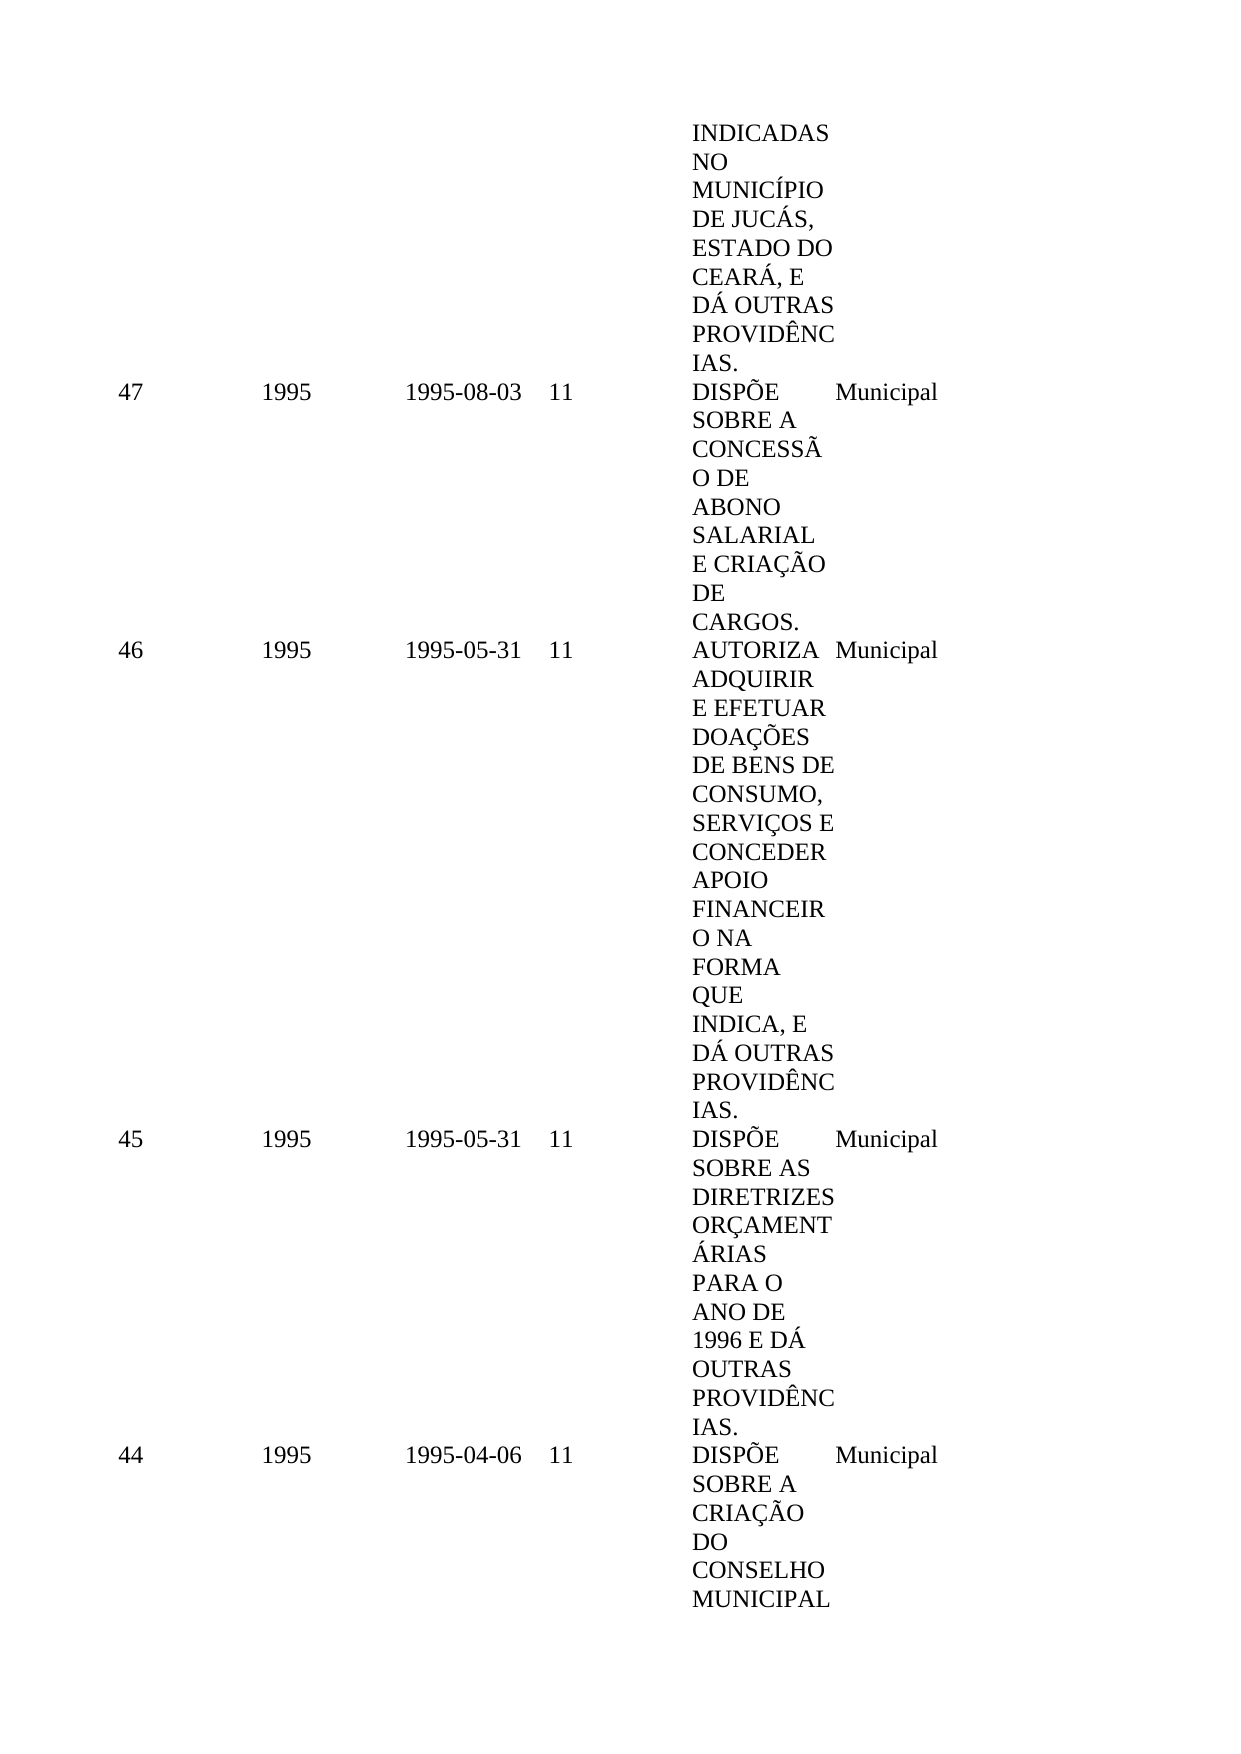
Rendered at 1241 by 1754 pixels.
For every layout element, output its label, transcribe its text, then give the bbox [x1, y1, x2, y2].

table_cell [118, 118, 261, 377]
table_cell DISPÕE SOBRE A CRIAÇÃO DO CONSELHO MUNICIPAL [692, 1441, 835, 1613]
table_cell [405, 118, 548, 377]
table_cell [979, 1441, 1122, 1613]
table_cell Municipal [835, 377, 979, 636]
table_cell DISPÕE SOBRE A CONCESSÃO DE ABONO SALARIAL E CRIAÇÃO DE CARGOS. [692, 377, 835, 636]
table_cell 11 [548, 377, 692, 636]
table_cell 1995 [261, 1124, 405, 1441]
table_cell 1995 [261, 377, 405, 636]
table_cell 1995-05-31 [405, 1124, 548, 1441]
table_cell INDICADAS NO MUNICÍPIO DE JUCÁS, ESTADO DO CEARÁ, E DÁ OUTRAS PROVIDÊNCIAS. [692, 118, 835, 377]
table_cell [979, 377, 1122, 636]
table_cell Municipal [835, 1124, 979, 1441]
table_cell 1995-05-31 [405, 636, 548, 1124]
table_cell 46 [118, 636, 261, 1124]
table_cell 11 [548, 1124, 692, 1441]
table_cell [548, 118, 692, 377]
table_cell 11 [548, 636, 692, 1124]
table_cell 1995 [261, 1441, 405, 1613]
table_cell 47 [118, 377, 261, 636]
table_cell [835, 118, 979, 377]
table_cell Municipal [835, 636, 979, 1124]
table_cell 44 [118, 1441, 261, 1613]
table_cell [979, 118, 1122, 377]
table_cell [979, 1124, 1122, 1441]
table_cell 45 [118, 1124, 261, 1441]
table_cell 11 [548, 1441, 692, 1613]
table_cell DISPÕE SOBRE AS DIRETRIZES ORÇAMENTÁRIAS PARA O ANO DE 1996 E DÁ OUTRAS PROVIDÊNCIAS. [692, 1124, 835, 1441]
table_cell AUTORIZA ADQUIRIR E EFETUAR DOAÇÕES DE BENS DE CONSUMO, SERVIÇOS E CONCEDER APOIO FINANCEIRO NA FORMA QUE INDICA, E DÁ OUTRAS PROVIDÊNCIAS. [692, 636, 835, 1124]
table_cell [261, 118, 405, 377]
table_cell 1995 [261, 636, 405, 1124]
table_cell [979, 636, 1122, 1124]
table_cell 1995-08-03 [405, 377, 548, 636]
table_cell Municipal [835, 1441, 979, 1613]
table_cell 1995-04-06 [405, 1441, 548, 1613]
